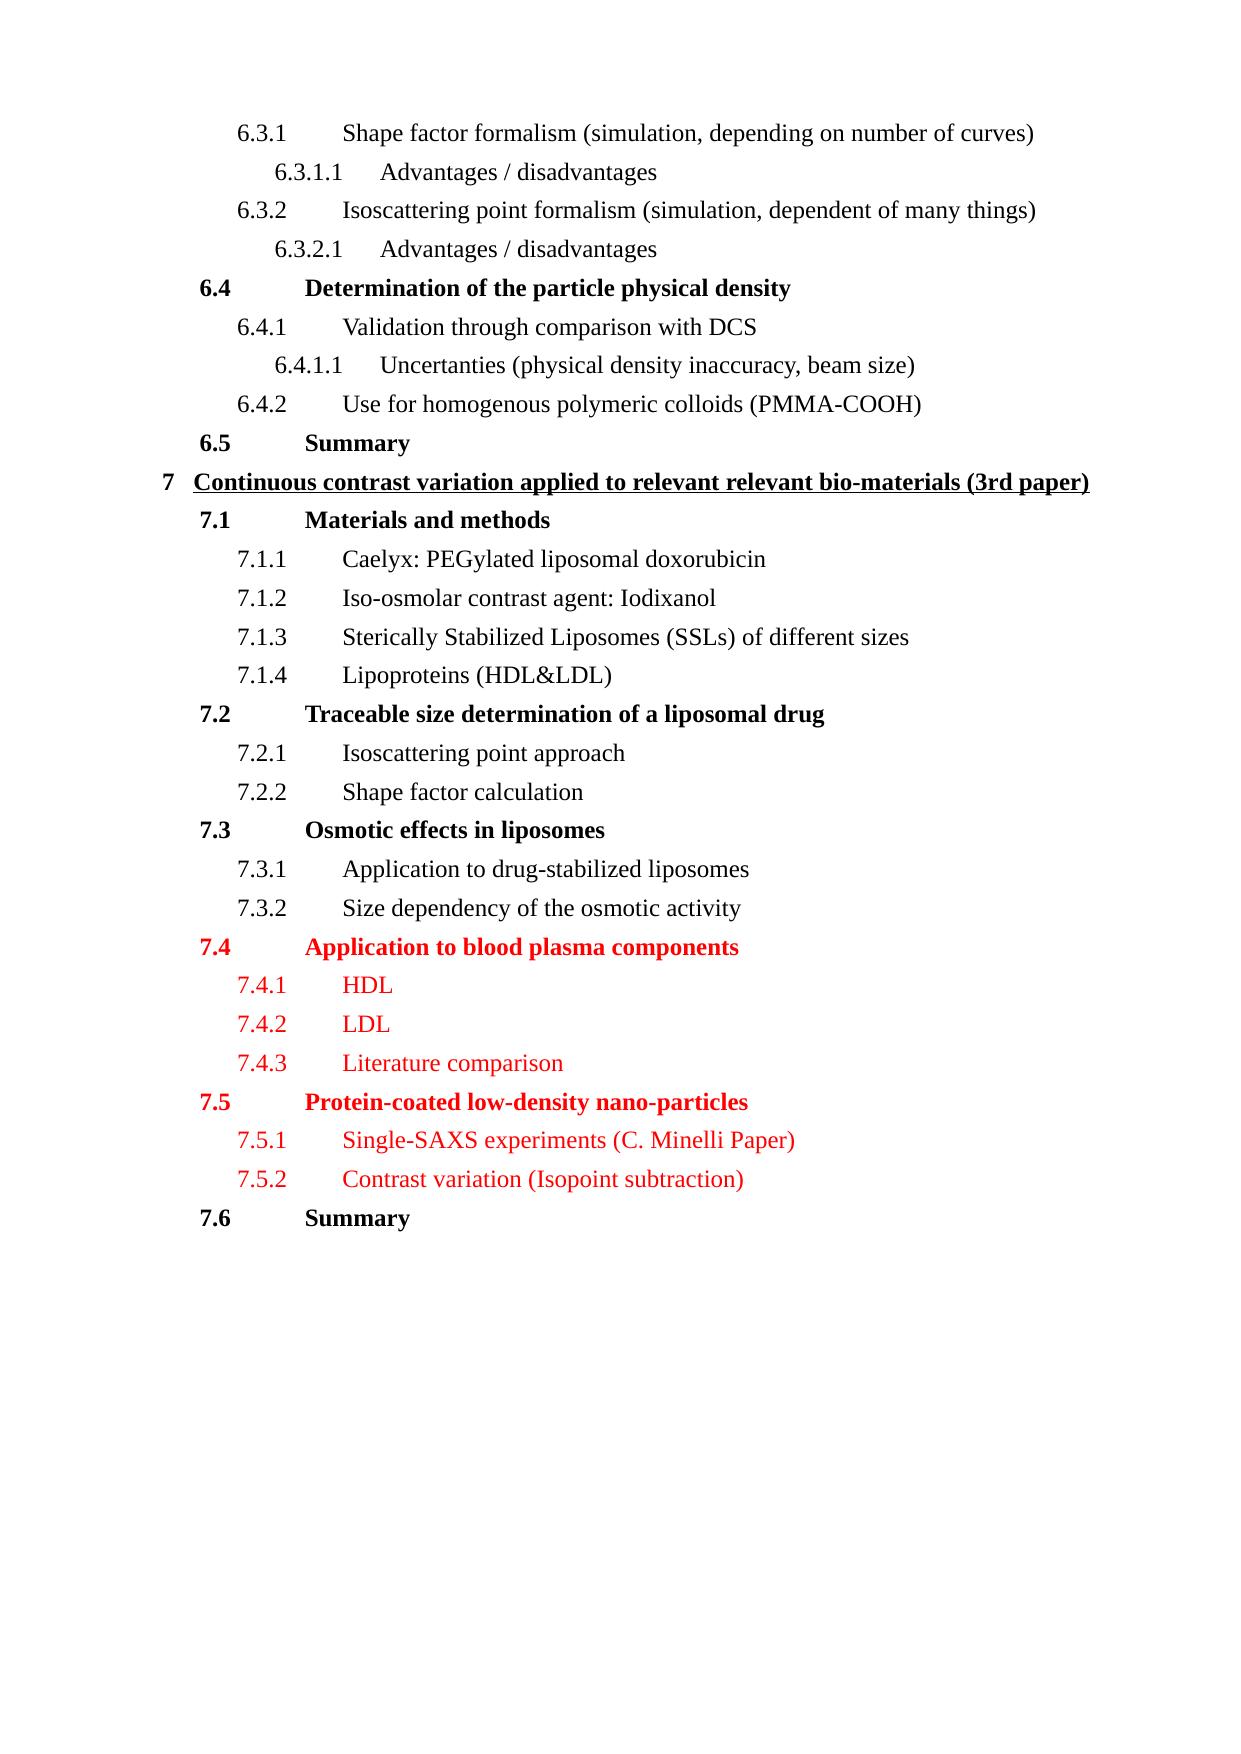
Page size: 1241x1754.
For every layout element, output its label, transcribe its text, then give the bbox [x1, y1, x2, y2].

list Osmotic effects in liposomes [193, 816, 1122, 844]
list Summary [193, 1203, 1122, 1232]
list LDL [231, 1009, 1122, 1038]
list Application to drug-stabilized liposomes [231, 854, 1122, 883]
list Determination of the particle physical density [193, 273, 1122, 302]
list Continuous contrast variation applied to relevant relevant bio-materials (3rd paper) [156, 467, 1122, 496]
list Advantages / disadvantages [268, 157, 1122, 186]
list HDL [231, 971, 1122, 999]
list Uncertanties (physical density inaccuracy, beam size) [268, 351, 1122, 379]
list Iso-osmolar contrast agent: Iodixanol [231, 583, 1122, 612]
list Validation through comparison with DCS [231, 312, 1122, 341]
list Summary [193, 428, 1122, 457]
list Shape factor formalism (simulation, depending on number of curves) [231, 118, 1122, 147]
list Lipoproteins (HDL&LDL) [231, 661, 1122, 689]
list Materials and methods [193, 506, 1122, 534]
list Protein-coated low-density nano-particles [193, 1087, 1122, 1116]
list Isoscattering point approach [231, 738, 1122, 767]
list Advantages / disadvantages [268, 234, 1122, 263]
list Sterically Stabilized Liposomes (SSLs) of different sizes [231, 622, 1122, 651]
list Size dependency of the osmotic activity [231, 893, 1122, 922]
list Contrast variation (Isopoint subtraction) [231, 1164, 1122, 1193]
list Caelyx: PEGylated liposomal doxorubicin [231, 544, 1122, 573]
list Single-SAXS experiments (C. Minelli Paper) [231, 1126, 1122, 1154]
list Traceable size determination of a liposomal drug [193, 699, 1122, 728]
list Literature comparison [231, 1048, 1122, 1077]
list Use for homogenous polymeric colloids (PMMA-COOH) [231, 389, 1122, 418]
list Shape factor calculation [231, 777, 1122, 806]
list Application to blood plasma components [193, 932, 1122, 961]
list Isoscattering point formalism (simulation, dependent of many things) [231, 196, 1122, 224]
